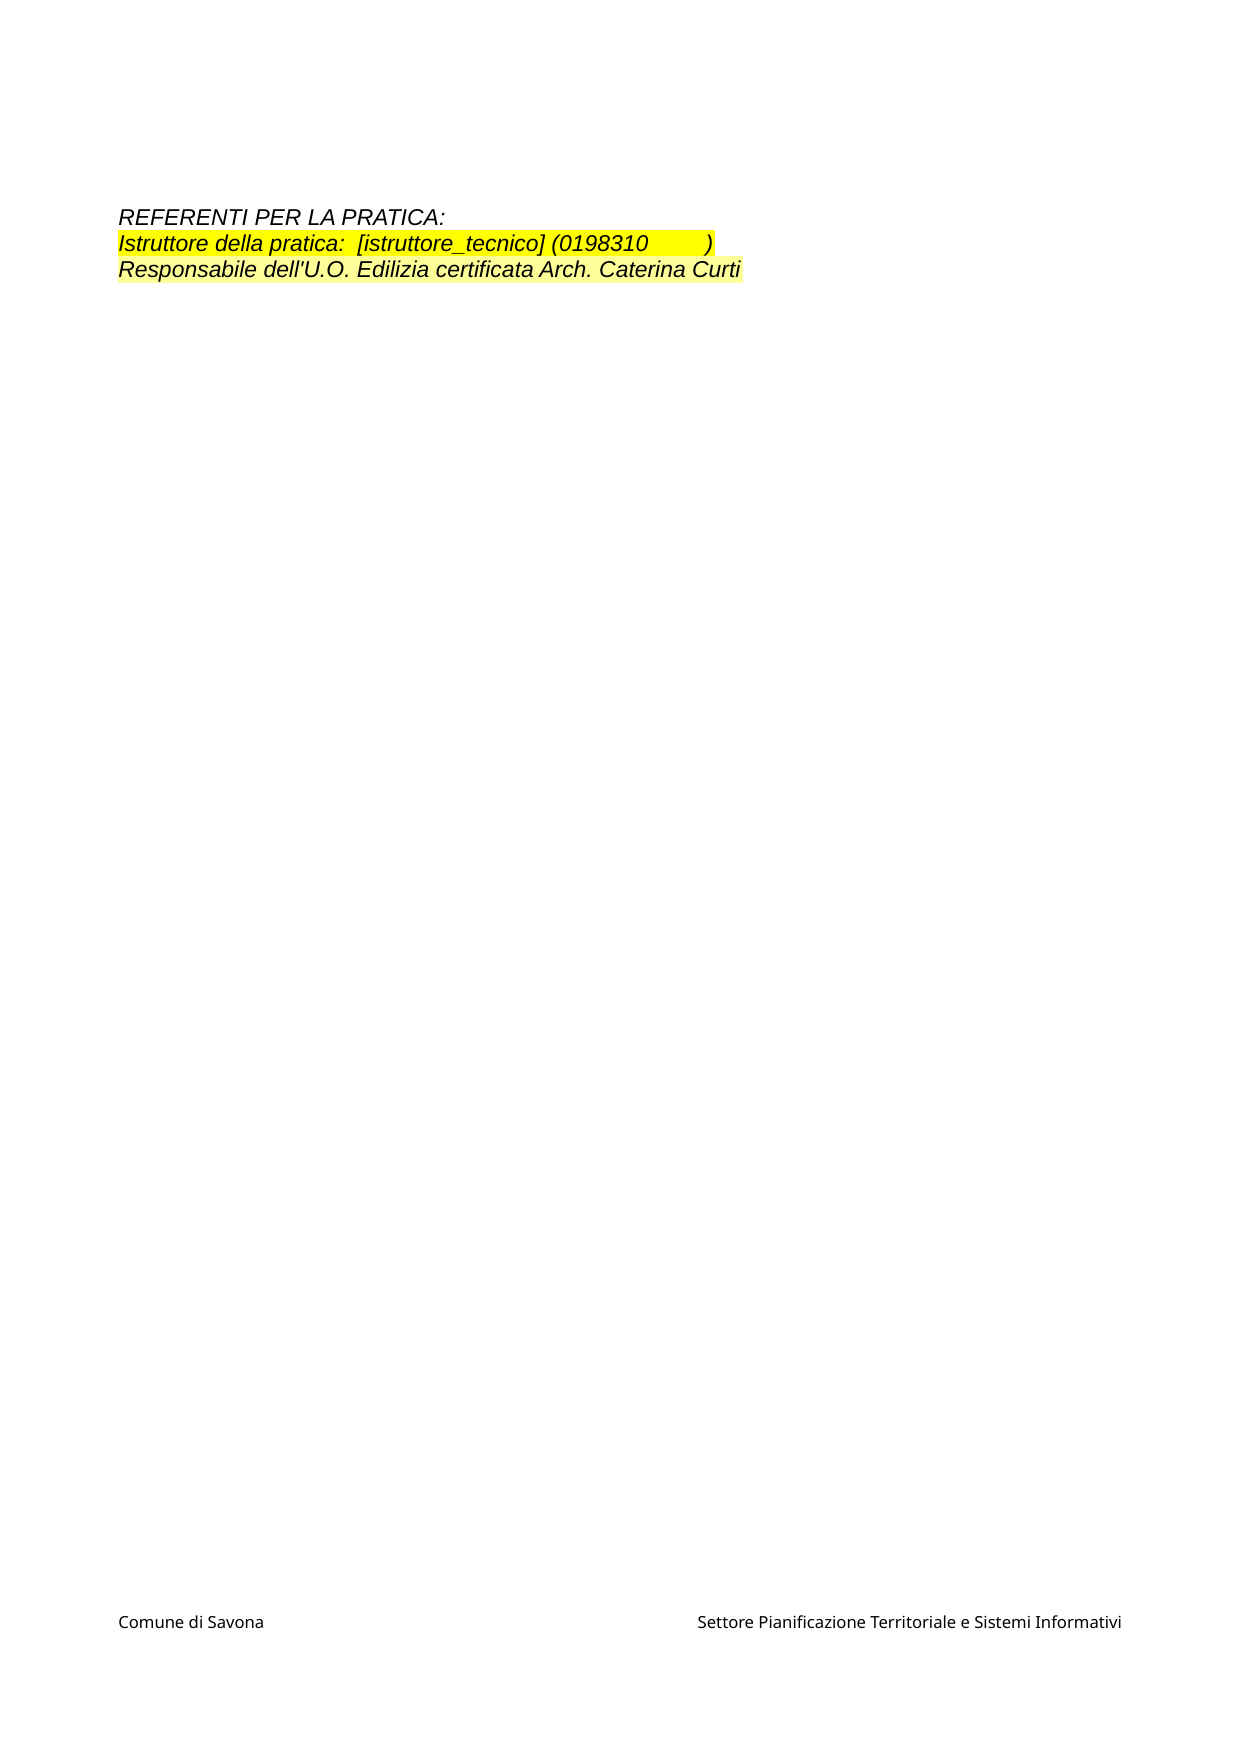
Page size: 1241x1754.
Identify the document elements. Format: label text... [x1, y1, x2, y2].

text Istruttore della pratica: [istruttore_tecnico] (0198310 ) [118, 230, 1122, 256]
text Responsabile dell'U.O. Edilizia certificata Arch. Caterina Curti [118, 256, 1122, 283]
table_cell [620, 177, 1122, 203]
table_cell [118, 177, 620, 203]
text REFERENTI PER LA PRATICA: [118, 203, 1122, 230]
